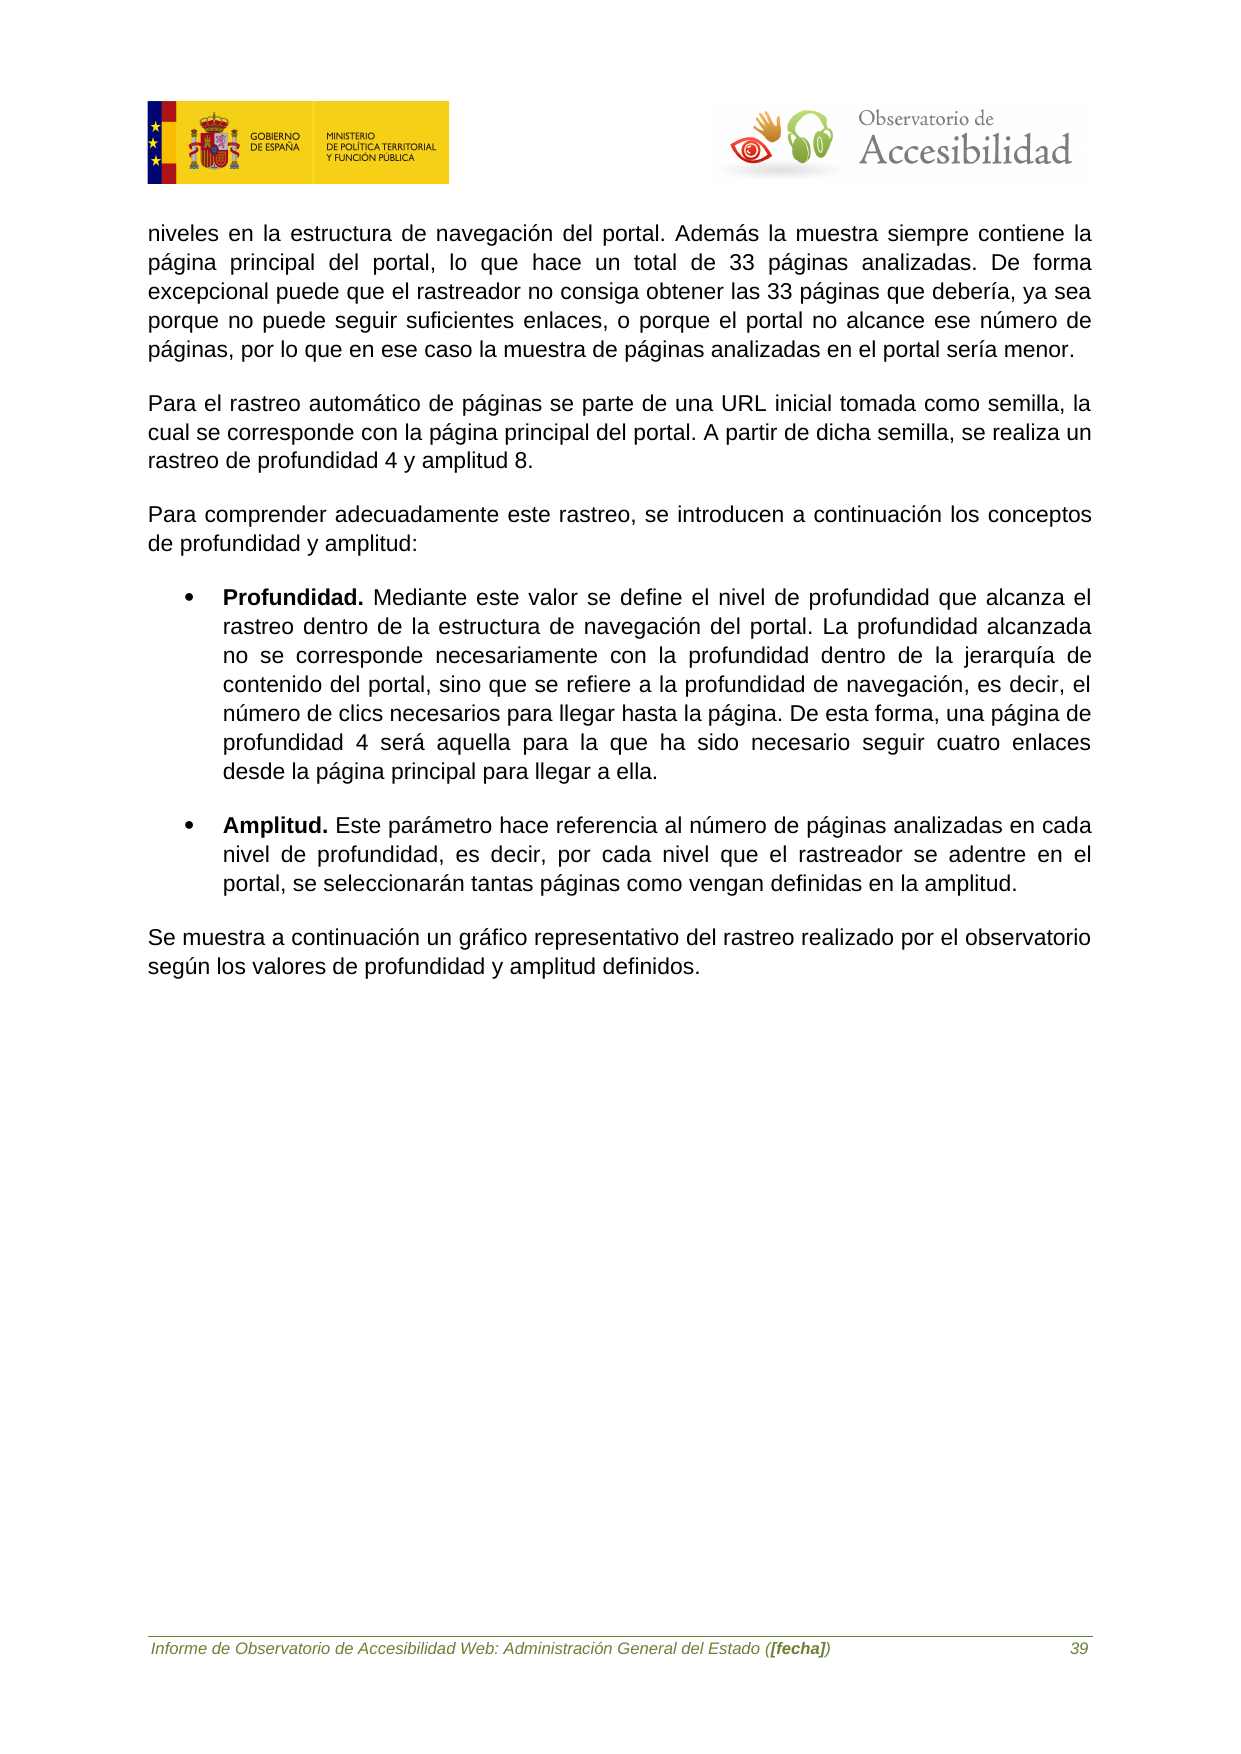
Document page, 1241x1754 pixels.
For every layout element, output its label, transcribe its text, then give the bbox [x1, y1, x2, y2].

text niveles en la estructura de navegación del portal. Además la muestra siempre contiene la página principal del portal, lo que hace un total de 33 páginas analizadas. De forma excepcional puede que el rastreador no consiga obtener las 33 páginas que debería, ya sea porque no puede seguir suficientes enlaces, o porque el portal no alcance ese número de páginas, por lo que en ese caso la muestra de páginas analizadas en el portal sería menor. [148, 220, 1092, 362]
picture [147, 101, 450, 184]
list Profundidad. Mediante este valor se define el nivel de profundidad que alcanza el rastreo dentro de la estructura de navegación del portal. La profundidad alcanzada no se corresponde necesariamente con la profundidad dentro de la jerarquía de contenido del portal, sino que se refiere a la profundidad de navegación, es decir, el número de clics necesarios para llegar hasta la página. De esta forma, una página de profundidad 4 será aquella para la que ha sido necesario seguir cuatro enlaces desde la página principal para llegar a ella. [185, 584, 1092, 784]
text Para comprender adecuadamente este rastreo, se introducen a continuación los conceptos de profundidad y amplitud: [148, 501, 1092, 557]
picture [710, 101, 1086, 184]
text Para el rastreo automático de páginas se parte de una URL inicial tomada como semilla, la cual se corresponde con la página principal del portal. A partir de dicha semilla, se realiza un rastreo de profundidad 4 y amplitud 8. [148, 389, 1092, 474]
text Se muestra a continuación un gráfico representativo del rastreo realizado por el observatorio según los valores de profundidad y amplitud definidos. [148, 924, 1092, 979]
list Amplitud. Este parámetro hace referencia al número de páginas analizadas en cada nivel de profundidad, es decir, por cada nivel que el rastreador se adentre en el portal, se seleccionarán tantas páginas como vengan definidas en la amplitud. [185, 812, 1092, 896]
